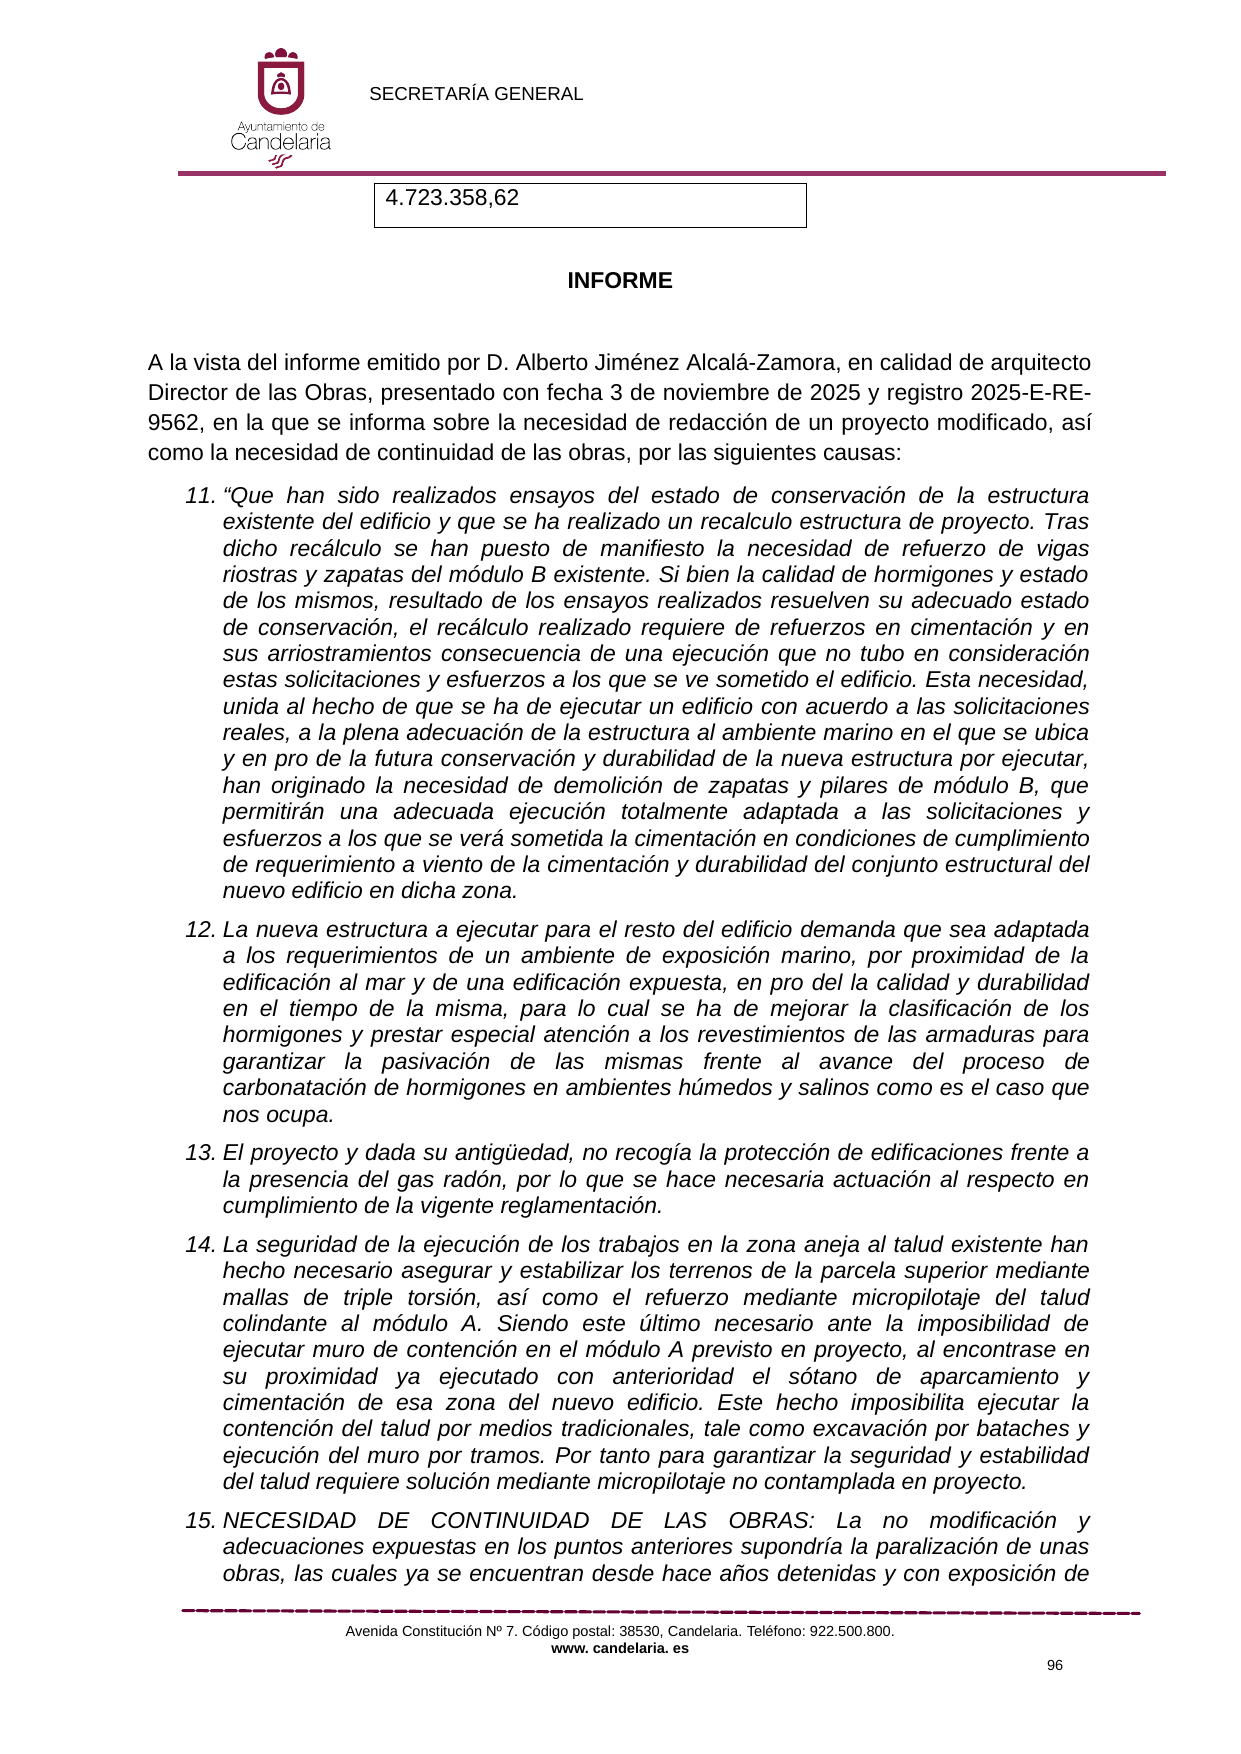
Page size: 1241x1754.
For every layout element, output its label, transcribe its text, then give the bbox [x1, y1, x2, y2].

list “Que han sido realizados ensayos del estado de conservación de la estructura existente del edificio y que se ha realizado un recalculo estructura de proyecto. Tras dicho recálculo se han puesto de manifiesto la necesidad de refuerzo de vigas riostras y zapatas del módulo B existente. Si bien la calidad de hormigones y estado de los mismos, resultado de los ensayos realizados resuelven su adecuado estado de conservación, el recálculo realizado requiere de refuerzos en cimentación y en sus arriostramientos consecuencia de una ejecución que no tubo en consideración estas solicitaciones y esfuerzos a los que se ve sometido el edificio. Esta necesidad, unida al hecho de que se ha de ejecutar un edificio con acuerdo a las solicitaciones reales, a la plena adecuación de la estructura al ambiente marino en el que se ubica y en pro de la futura conservación y durabilidad de la nueva estructura por ejecutar, han originado la necesidad de demolición de zapatas y pilares de módulo B, que permitirán una adecuada ejecución totalmente adaptada a las solicitaciones y esfuerzos a los que se verá sometida la cimentación en condiciones de cumplimiento de requerimiento a viento de la cimentación y durabilidad del conjunto estructural del nuevo edificio en dicha zona. [185, 482, 1092, 903]
table_cell 4.723.358,62 [375, 184, 806, 227]
text INFORME [148, 267, 1092, 293]
list El proyecto y dada su antigüedad, no recogía la protección de edificaciones frente a la presencia del gas radón, por lo que se hace necesaria actuación al respecto en cumplimiento de la vigente reglamentación. [185, 1139, 1092, 1218]
list NECESIDAD DE CONTINUIDAD DE LAS OBRAS: La no modificación y adecuaciones expuestas en los puntos anteriores supondría la paralización de unas obras, las cuales ya se encuentran desde hace años detenidas y con exposición de [185, 1507, 1092, 1586]
list La seguridad de la ejecución de los trabajos en la zona aneja al talud existente han hecho necesario asegurar y estabilizar los terrenos de la parcela superior mediante mallas de triple torsión, así como el refuerzo mediante micropilotaje del talud colindante al módulo A. Siendo este último necesario ante la imposibilidad de ejecutar muro de contención en el módulo A previsto en proyecto, al encontrase en su proximidad ya ejecutado con anterioridad el sótano de aparcamiento y cimentación de esa zona del nuevo edificio. Este hecho imposibilita ejecutar la contención del talud por medios tradicionales, tale como excavación por bataches y ejecución del muro por tramos. Por tanto para garantizar la seguridad y estabilidad del talud requiere solución mediante micropilotaje no contamplada en proyecto. [185, 1231, 1092, 1494]
text A la vista del informe emitido por D. Alberto Jiménez Alcalá-Zamora, en calidad de arquitecto Director de las Obras, presentado con fecha 3 de noviembre de 2025 y registro 2025-E-RE-9562, en la que se informa sobre la necesidad de redacción de un proyecto modificado, así como la necesidad de continuidad de las obras, por las siguientes causas: [148, 348, 1092, 466]
list La nueva estructura a ejecutar para el resto del edificio demanda que sea adaptada a los requerimientos de un ambiente de exposición marino, por proximidad de la edificación al mar y de una edificación expuesta, en pro del la calidad y durabilidad en el tiempo de la misma, para lo cual se ha de mejorar la clasificación de los hormigones y prestar especial atención a los revestimientos de las armaduras para garantizar la pasivación de las mismas frente al avance del proceso de carbonatación de hormigones en ambientes húmedos y salinos como es el caso que nos ocupa. [185, 916, 1092, 1127]
